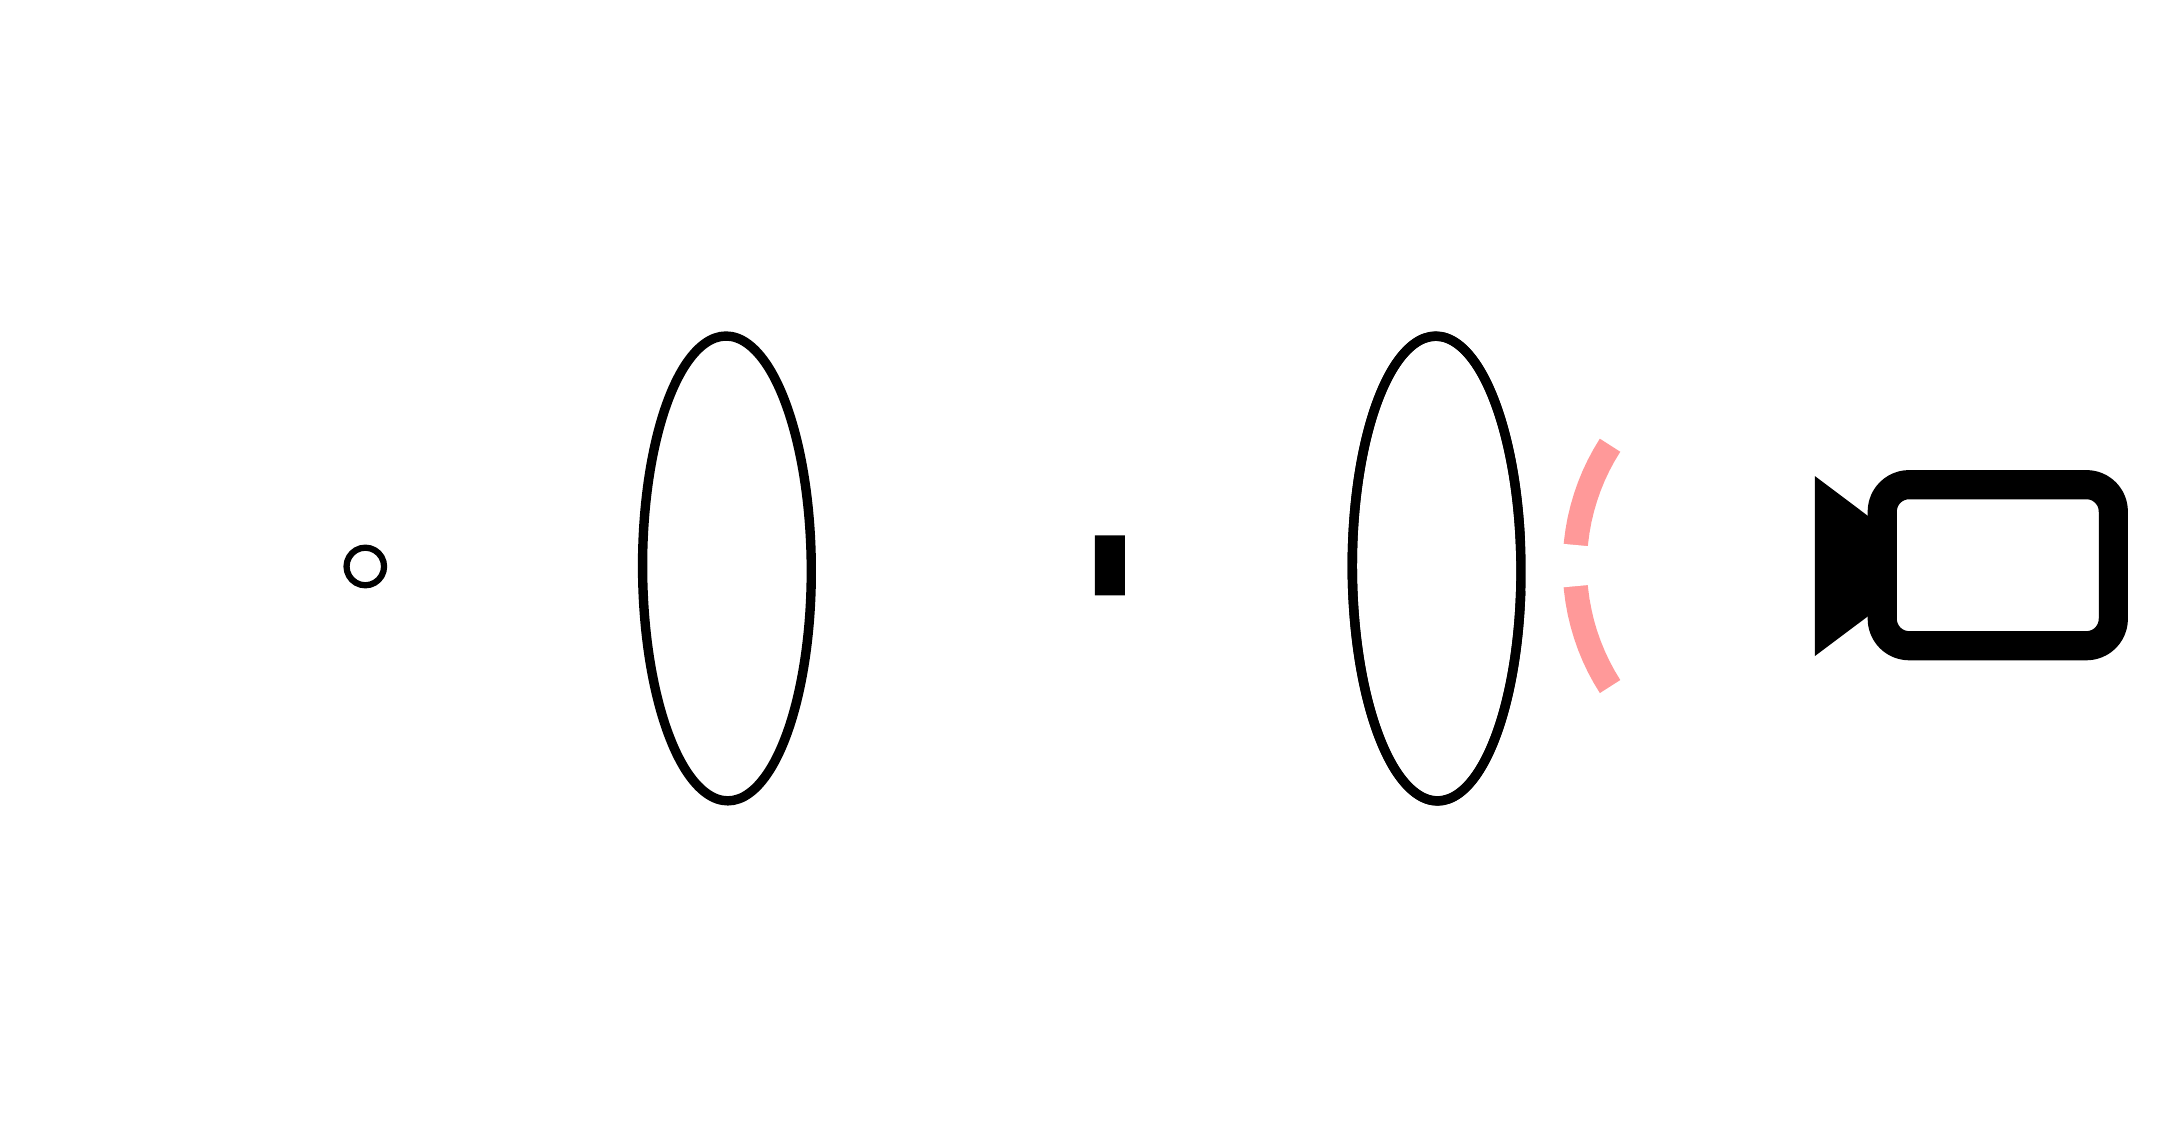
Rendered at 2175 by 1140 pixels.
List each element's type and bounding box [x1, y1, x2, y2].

text_box [1094, 535, 1125, 596]
text_box [1357, 341, 1516, 796]
text_box [1814, 476, 1875, 657]
text_box [1526, 438, 1800, 694]
text_box [1882, 484, 2114, 646]
text_box [642, 336, 812, 801]
